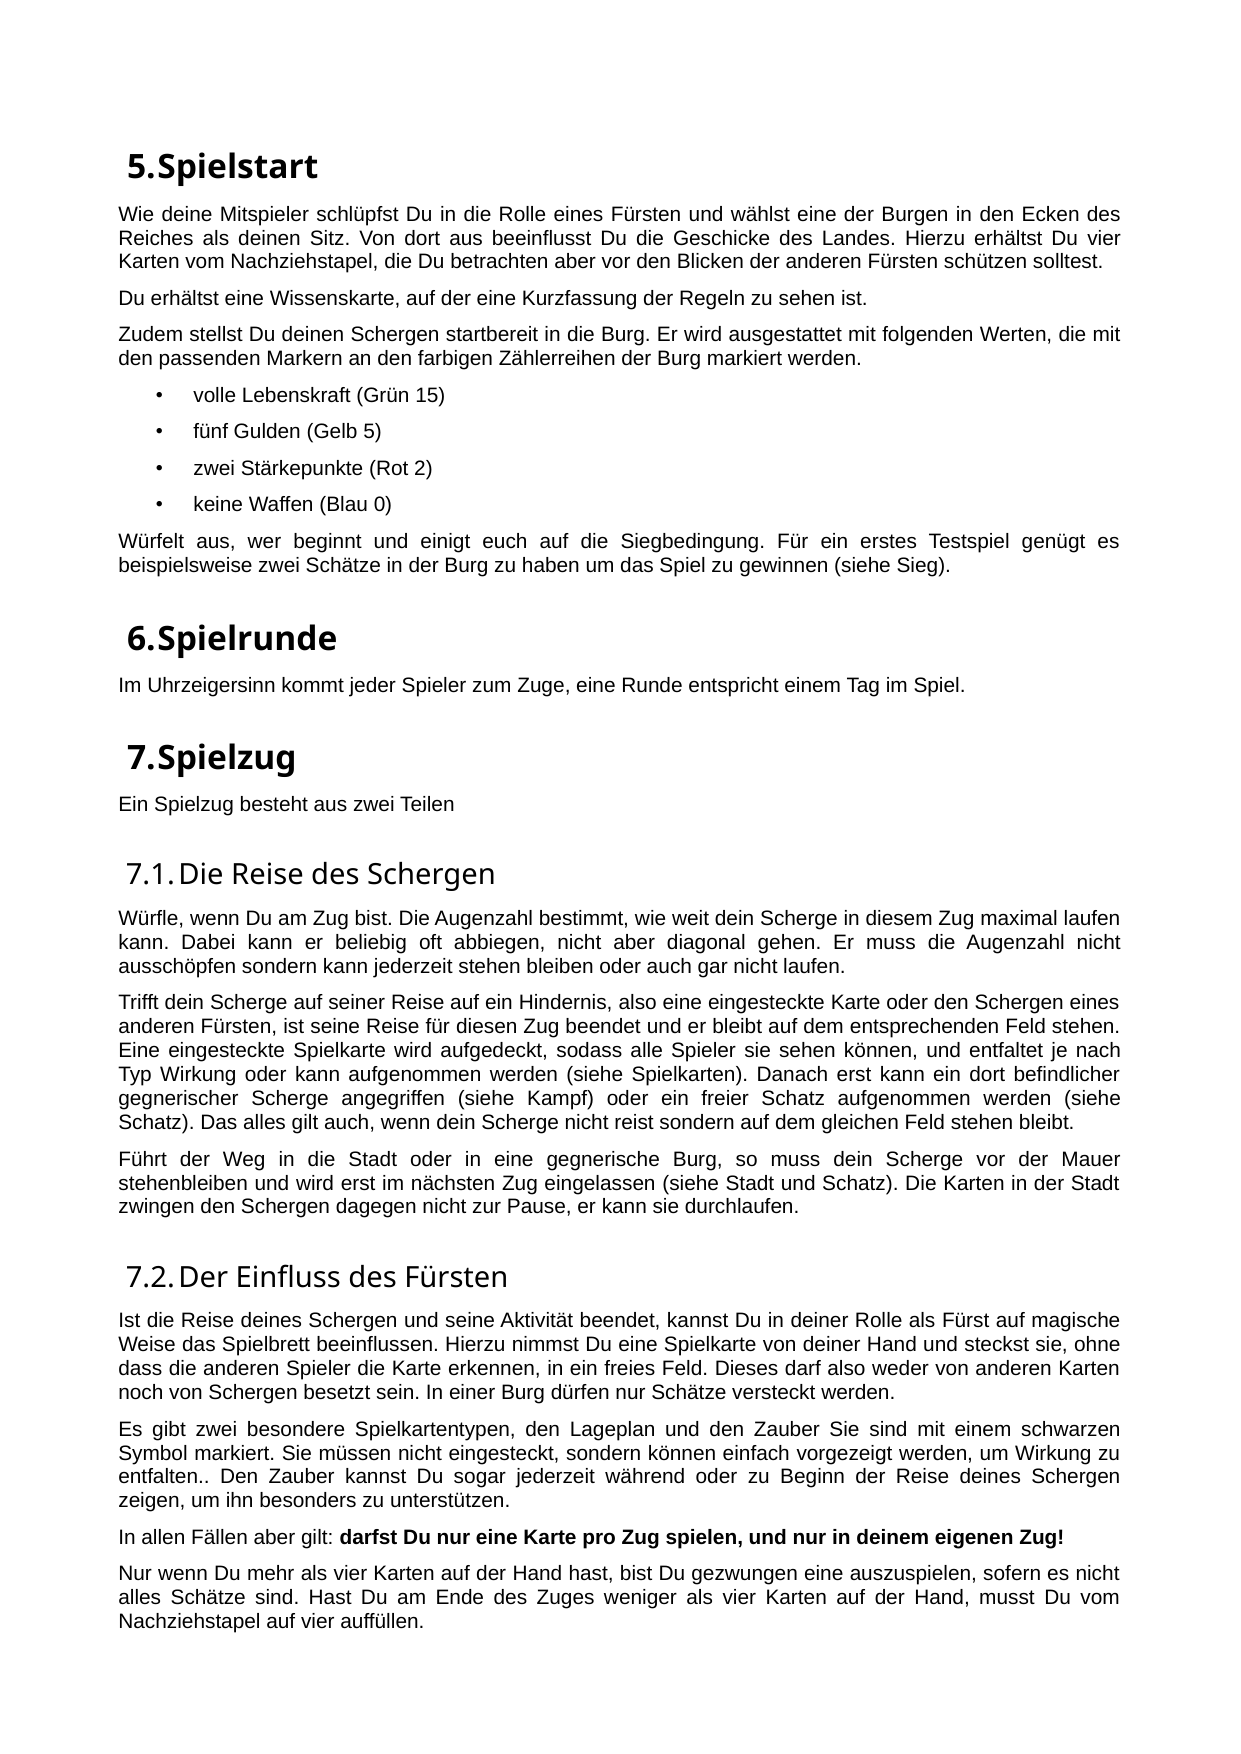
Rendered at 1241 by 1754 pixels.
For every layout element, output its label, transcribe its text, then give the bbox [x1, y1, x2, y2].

subtitle Spielrunde [118, 614, 1122, 660]
subtitle Spielzug [118, 734, 1122, 780]
text Zudem stellst Du deinen Schergen startbereit in die Burg. Er wird ausgestattet mit folgenden Werten, die mit den passenden Markern an den farbigen Zählerreihen der Burg markiert werden. [118, 322, 1122, 370]
subtitle Die Reise des Schergen [118, 854, 1122, 893]
list fünf Gulden (Gelb 5) [156, 419, 1122, 443]
text Nur wenn Du mehr als vier Karten auf der Hand hast, bist Du gezwungen eine auszuspielen, sofern es nicht alles Schätze sind. Hast Du am Ende des Zuges weniger als vier Karten auf der Hand, musst Du vom Nachziehstapel auf vier auffüllen. [118, 1561, 1122, 1633]
text Würfelt aus, wer beginnt und einigt euch auf die Siegbedingung. Für ein erstes Testspiel genügt es beispielsweise zwei Schätze in der Burg zu haben um das Spiel zu gewinnen (siehe Sieg). [118, 529, 1122, 577]
text Führt der Weg in die Stadt oder in eine gegnerische Burg, so muss dein Scherge vor der Mauer stehenbleiben und wird erst im nächsten Zug eingelassen (siehe Stadt und Schatz). Die Karten in der Stadt zwingen den Schergen dagegen nicht zur Pause, er kann sie durchlaufen. [118, 1146, 1122, 1218]
subtitle Der Einfluss des Fürsten [118, 1256, 1122, 1296]
text Trifft dein Scherge auf seiner Reise auf ein Hindernis, also eine eingesteckte Karte oder den Schergen eines anderen Fürsten, ist seine Reise für diesen Zug beendet und er bleibt auf dem entsprechenden Feld stehen. Eine eingesteckte Spielkarte wird aufgedeckt, sodass alle Spieler sie sehen können, und entfaltet je nach Typ Wirkung oder kann aufgenommen werden (siehe Spielkarten). Danach erst kann ein dort befindlicher gegnerischer Scherge angegriffen (siehe Kampf) oder ein freier Schatz aufgenommen werden (siehe Schatz). Das alles gilt auch, wenn dein Scherge nicht reist sondern auf dem gleichen Feld stehen bleibt. [118, 990, 1122, 1134]
text In allen Fällen aber gilt: darfst Du nur eine Karte pro Zug spielen, und nur in deinem eigenen Zug! [118, 1525, 1122, 1549]
list volle Lebenskraft (Grün 15) [156, 383, 1122, 407]
text Ist die Reise deines Schergen und seine Aktivität beendet, kannst Du in deiner Rolle als Fürst auf magische Weise das Spielbrett beeinflussen. Hierzu nimmst Du eine Spielkarte von deiner Hand und steckst sie, ohne dass die anderen Spieler die Karte erkennen, in ein freies Feld. Dieses darf also weder von anderen Karten noch von Schergen besetzt sein. In einer Burg dürfen nur Schätze versteckt werden. [118, 1308, 1122, 1404]
text Würfle, wenn Du am Zug bist. Die Augenzahl bestimmt, wie weit dein Scherge in diesem Zug maximal laufen kann. Dabei kann er beliebig oft abbiegen, nicht aber diagonal gehen. Er muss die Augenzahl nicht ausschöpfen sondern kann jederzeit stehen bleiben oder auch gar nicht laufen. [118, 906, 1122, 978]
text Wie deine Mitspieler schlüpfst Du in die Rolle eines Fürsten und wählst eine der Burgen in den Ecken des Reiches als deinen Sitz. Von dort aus beeinflusst Du die Geschicke des Landes. Hierzu erhältst Du vier Karten vom Nachziehstapel, die Du betrachten aber vor den Blicken der anderen Fürsten schützen solltest. [118, 201, 1122, 273]
text Es gibt zwei besondere Spielkartentypen, den Lageplan und den Zauber Sie sind mit einem schwarzen Symbol markiert. Sie müssen nicht eingesteckt, sondern können einfach vorgezeigt werden, um Wirkung zu entfalten.. Den Zauber kannst Du sogar jederzeit während oder zu Beginn der Reise deines Schergen zeigen, um ihn besonders zu unterstützen. [118, 1416, 1122, 1512]
text Ein Spielzug besteht aus zwei Teilen [118, 792, 1122, 816]
subtitle Spielstart [118, 143, 1122, 189]
list zwei Stärkepunkte (Rot 2) [156, 456, 1122, 480]
text Im Uhrzeigersinn kommt jeder Spieler zum Zuge, eine Runde entspricht einem Tag im Spiel. [118, 672, 1122, 696]
list keine Waffen (Blau 0) [156, 492, 1122, 516]
text Du erhältst eine Wissenskarte, auf der eine Kurzfassung der Regeln zu sehen ist. [118, 286, 1122, 310]
